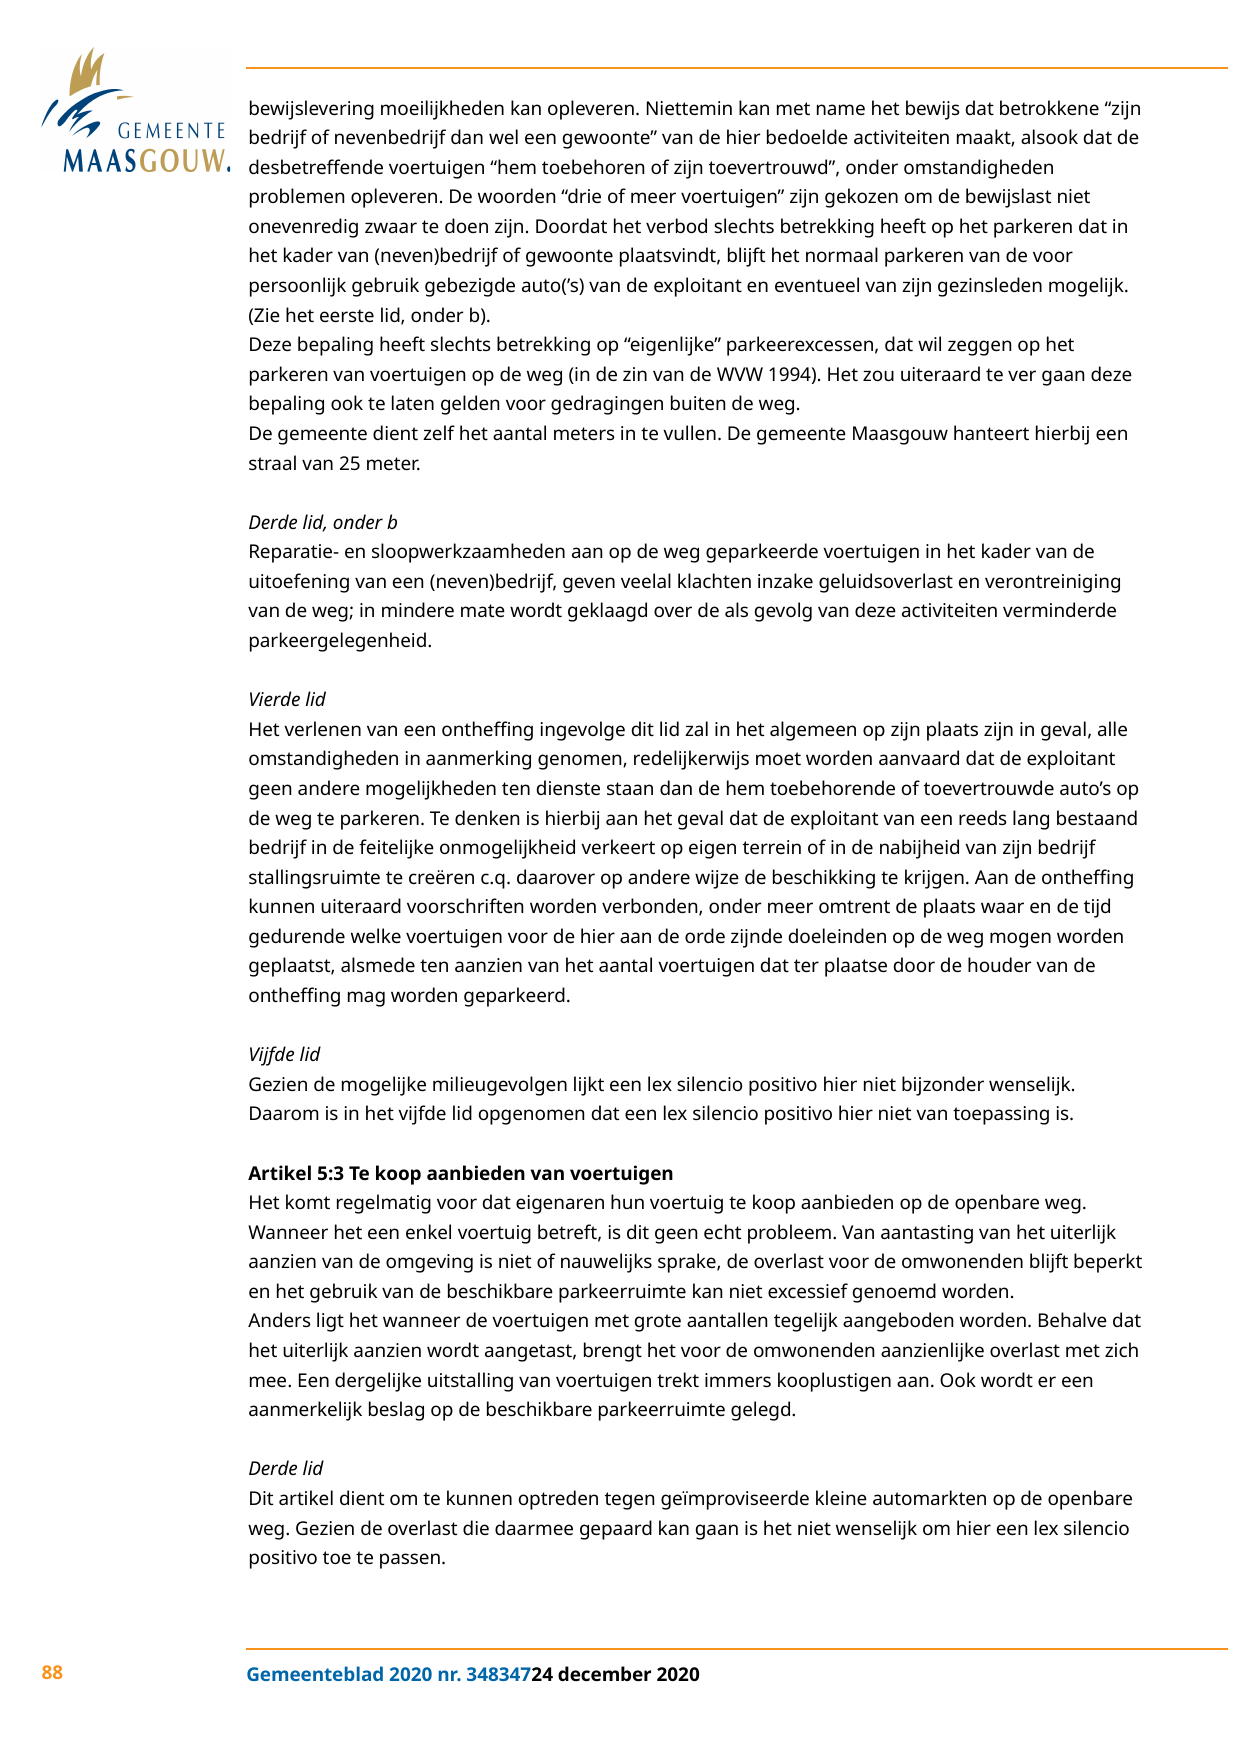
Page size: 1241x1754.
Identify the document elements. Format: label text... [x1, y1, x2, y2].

text Gezien de mogelijke milieugevolgen lijkt een lex silencio positivo hier niet bijzonder wenselijk. Daarom is in het vijfde lid opgenomen dat een lex silencio positivo hier niet van toepassing is. [248, 1071, 1152, 1126]
text bewijslevering moeilijkheden kan opleveren. Niettemin kan met name het bewijs dat betrokkene “zijn bedrijf of nevenbedrijf dan wel een gewoonte” van de hier bedoelde activiteiten maakt, alsook dat de desbetreffende voertuigen “hem toebehoren of zijn toevertrouwd”, onder omstandigheden problemen opleveren. De woorden “drie of meer voertuigen” zijn gekozen om de bewijslast niet onevenredig zwaar te doen zijn. Doordat het verbod slechts betrekking heeft op het parkeren dat in het kader van (neven)bedrijf of gewoonte plaatsvindt, blijft het normaal parkeren van de voor persoonlijk gebruik gebezigde auto(’s) van de exploitant en eventueel van zijn gezinsleden mogelijk. (Zie het eerste lid, onder b). [248, 95, 1152, 328]
text De gemeente dient zelf het aantal meters in te vullen. De gemeente Maasgouw hanteert hierbij een straal van 25 meter. [248, 420, 1152, 476]
text Reparatie- en sloopwerkzaamheden aan op de weg geparkeerde voertuigen in het kader van de uitoefening van een (neven)bedrijf, geven veelal klachten inzake geluidsoverlast en verontreiniging van de weg; in mindere mate wordt geklaagd over de als gevolg van deze activiteiten verminderde parkeergelegenheid. [248, 538, 1152, 653]
text Vierde lid [248, 686, 1152, 712]
text Derde lid, onder b [248, 509, 1152, 535]
text Het komt regelmatig voor dat eigenaren hun voertuig te koop aanbieden op de openbare weg. Wanneer het een enkel voertuig betreft, is dit geen echt probleem. Van aantasting van het uiterlijk aanzien van de omgeving is niet of nauwelijks sprake, de overlast voor de omwonenden blijft beperkt en het gebruik van de beschikbare parkeerruimte kan niet excessief genoemd worden. [248, 1189, 1152, 1304]
text Het verlenen van een ontheffing ingevolge dit lid zal in het algemeen op zijn plaats zijn in geval, alle omstandigheden in aanmerking genomen, redelijkerwijs moet worden aanvaard dat de exploitant geen andere mogelijkheden ten dienste staan dan de hem toebehorende of toevertrouwde auto’s op de weg te parkeren. Te denken is hierbij aan het geval dat de exploitant van een reeds lang bestaand bedrijf in de feitelijke onmogelijkheid verkeert op eigen terrein of in de nabijheid van zijn bedrijf stallingsruimte te creëren c.q. daarover op andere wijze de beschikking te krijgen. Aan de ontheffing kunnen uiteraard voorschriften worden verbonden, onder meer omtrent de plaats waar en de tijd gedurende welke voertuigen voor de hier aan de orde zijnde doeleinden op de weg mogen worden geplaatst, alsmede ten aanzien van het aantal voertuigen dat ter plaatse door de houder van de ontheffing mag worden geparkeerd. [248, 716, 1152, 1008]
text Anders ligt het wanneer de voertuigen met grote aantallen tegelijk aangeboden worden. Behalve dat het uiterlijk aanzien wordt aangetast, brengt het voor de omwonenden aanzienlijke overlast met zich mee. Een dergelijke uitstalling van voertuigen trekt immers kooplustigen aan. Ook wordt er een aanmerkelijk beslag op de beschikbare parkeerruimte gelegd. [248, 1308, 1152, 1422]
text Derde lid [248, 1456, 1152, 1481]
text Artikel 5:3 Te koop aanbieden van voertuigen [248, 1160, 1152, 1186]
text Deze bepaling heeft slechts betrekking op “eigenlijke” parkeerexcessen, dat wil zeggen op het parkeren van voertuigen op de weg (in de zin van de WVW 1994). Het zou uiteraard te ver gaan deze bepaling ook te laten gelden voor gedragingen buiten de weg. [248, 331, 1152, 416]
text Vijfde lid [248, 1041, 1152, 1067]
text Dit artikel dient om te kunnen optreden tegen geïmproviseerde kleine automarkten op de openbare weg. Gezien de overlast die daarmee gepaard kan gaan is het niet wenselijk om hier een lex silencio positivo toe te passen. [248, 1485, 1152, 1570]
picture [41, 47, 231, 172]
